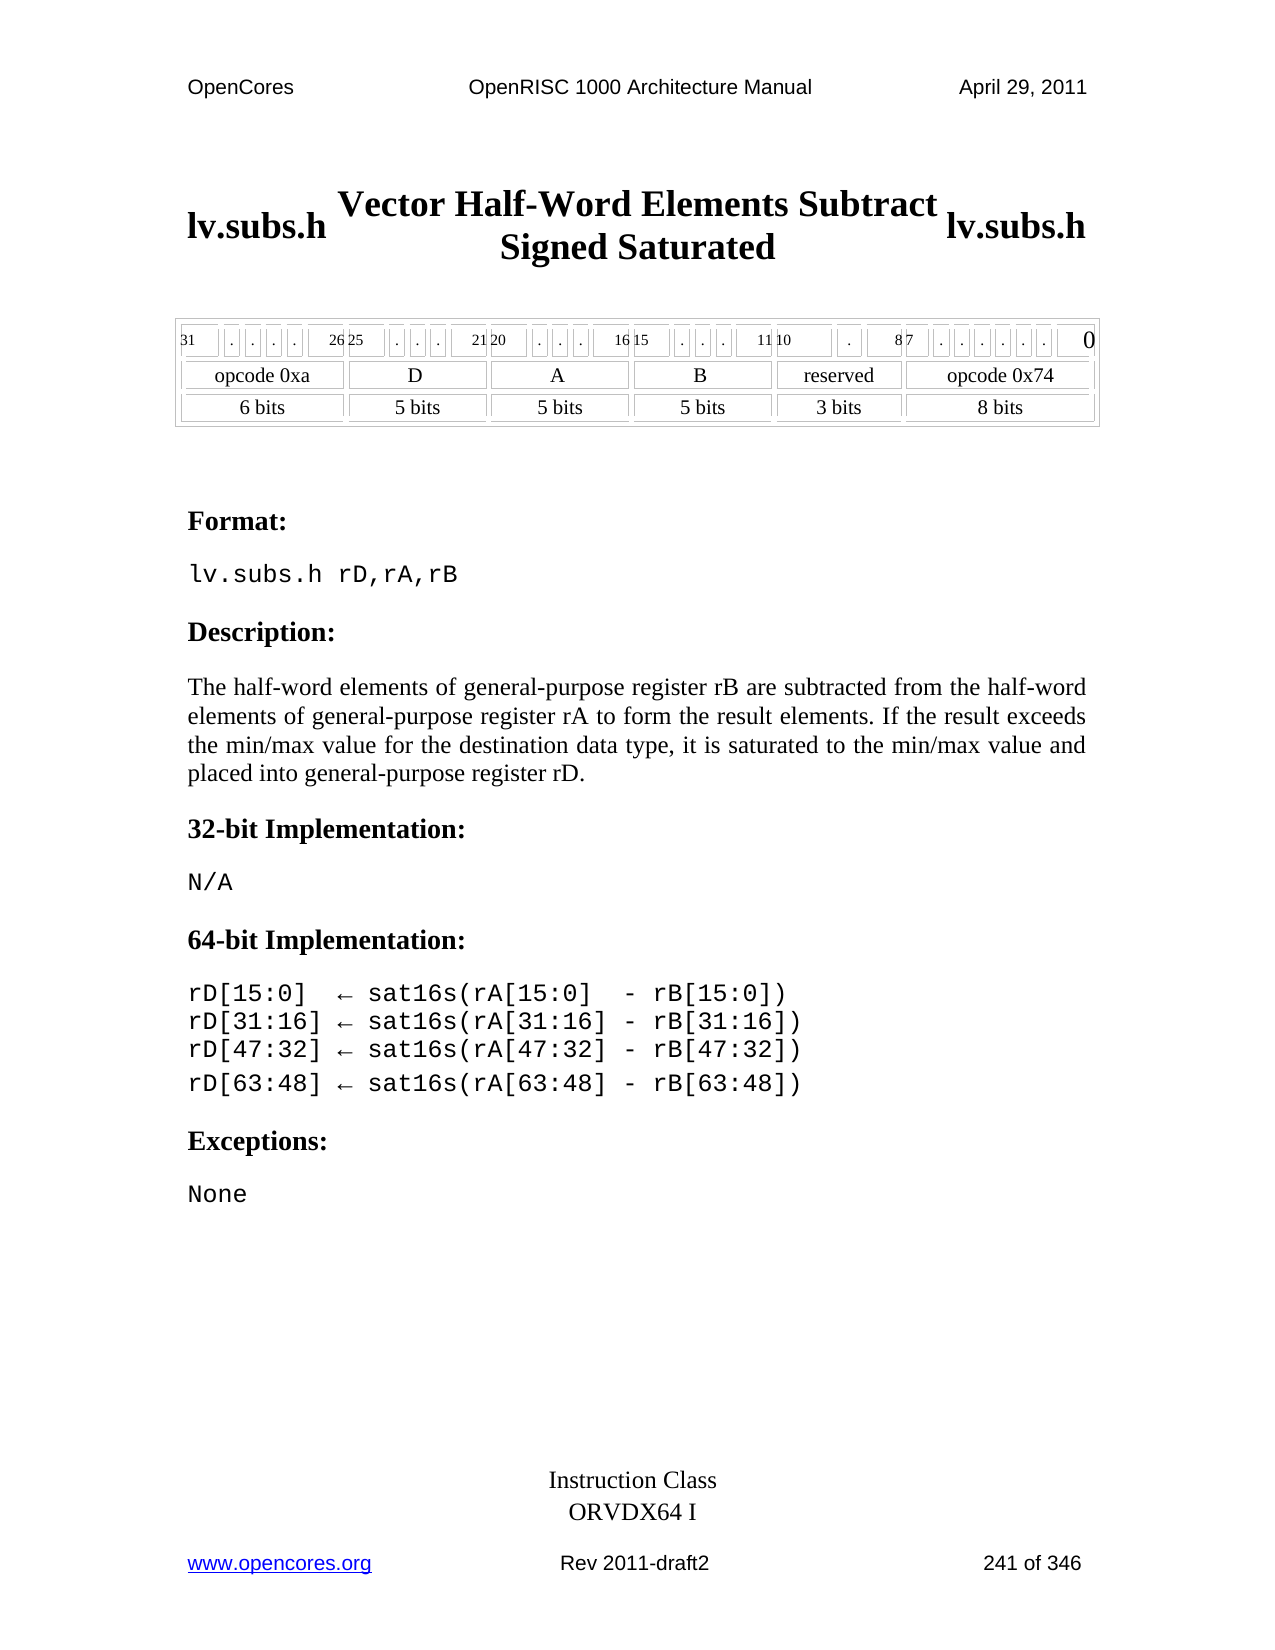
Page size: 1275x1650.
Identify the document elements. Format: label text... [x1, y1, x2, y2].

text None [187, 1182, 1087, 1210]
text lv.subs.h rD,rA,rB [187, 561, 1087, 590]
text 64-bit Implementation: [187, 923, 1087, 955]
text Exceptions: [187, 1124, 1087, 1157]
text 32-bit Implementation: [187, 812, 1087, 844]
text Format: [187, 504, 1087, 536]
text rD[15:0] ← sat16s(rA[15:0] - rB[15:0]) rD[31:16] ← sat16s(rA[31:16] - rB[31:16]) rD[47:32] ← sat16s(rA[47:32] - rB[47:32]) rD[63:48] ← sat16s(rA[63:48] - rB[63:48]) [187, 980, 1087, 1099]
text Description: [187, 615, 1087, 647]
text The half-word elements of general-purpose register rB are subtracted from the half-word elements of general-purpose register rA to form the result elements. If the result exceeds the min/max value for the destination data type, it is saturated to the min/max value and placed into general-purpose register rD. [187, 672, 1087, 787]
text N/A [187, 869, 1087, 898]
